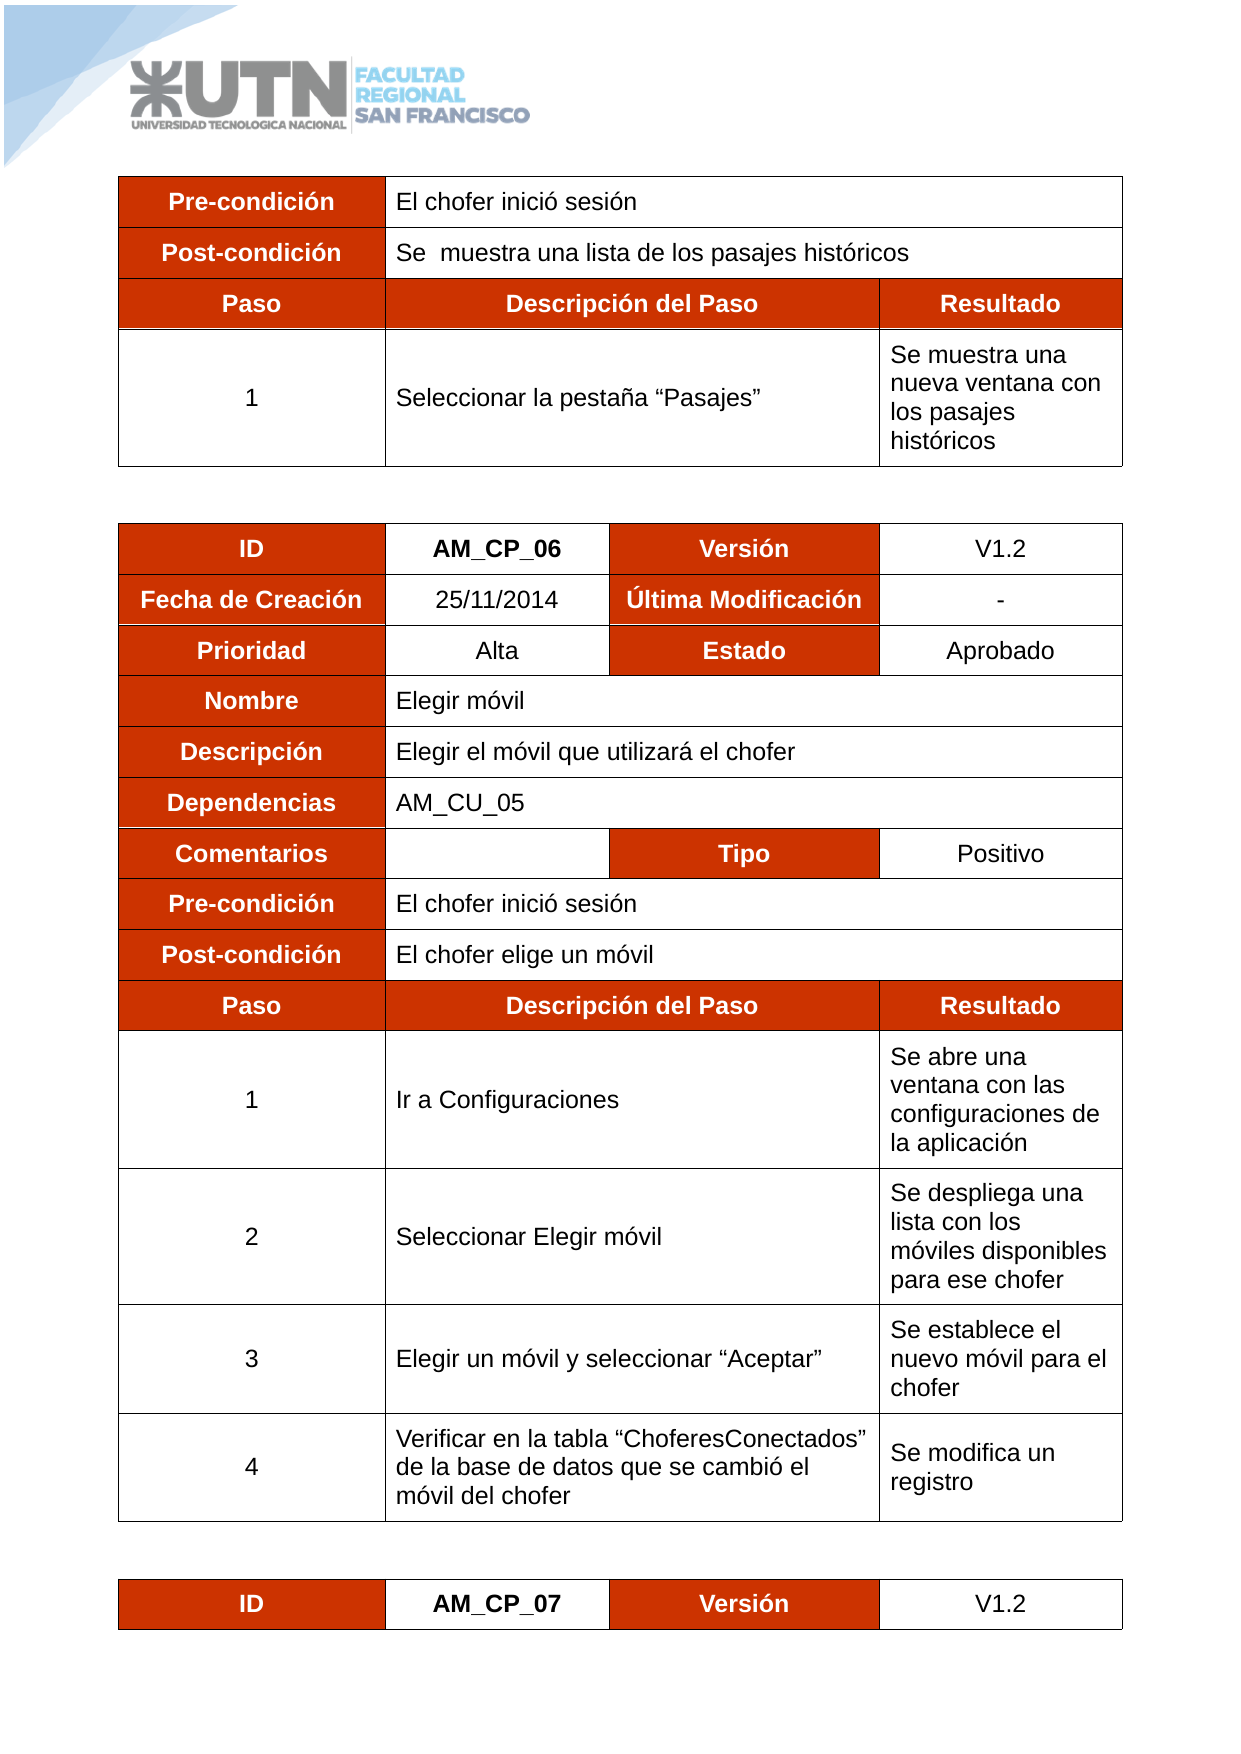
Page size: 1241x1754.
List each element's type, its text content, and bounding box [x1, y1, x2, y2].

table_header V1.2 [880, 1580, 1122, 1629]
table_cell Se establece el nuevo móvil para el chofer [880, 1305, 1122, 1413]
table_cell Seleccionar Elegir móvil [386, 1169, 879, 1304]
table_cell AM_CU_05 [386, 778, 1122, 827]
table_cell Tipo [610, 829, 879, 878]
table_cell Aprobado [880, 626, 1122, 675]
table_cell Fecha de Creación [119, 575, 385, 624]
table_cell Se despliega una lista con los móviles disponibles para ese chofer [880, 1169, 1122, 1304]
picture [3, 5, 532, 169]
table_cell Prioridad [119, 626, 385, 675]
table_cell Pre-condición [119, 177, 385, 227]
table_header ID [119, 1580, 385, 1629]
table_cell Alta [386, 626, 609, 675]
table_cell Resultado [880, 279, 1122, 328]
table_cell Se modifica un registro [880, 1414, 1122, 1521]
table_cell Ir a Configuraciones [386, 1031, 879, 1167]
table_cell 1 [119, 1031, 385, 1167]
table_cell 25/11/2014 [386, 575, 609, 624]
table_cell Descripción del Paso [386, 981, 879, 1030]
table_header Versión [610, 1580, 879, 1629]
table_cell Resultado [880, 981, 1122, 1030]
table_header Versión [610, 524, 879, 574]
table_header V1.2 [880, 524, 1122, 574]
table_cell 2 [119, 1169, 385, 1304]
table_cell Dependencias [119, 778, 385, 827]
table_cell El chofer inició sesión [386, 879, 1122, 929]
table_cell 4 [119, 1414, 385, 1521]
table_cell Se muestra una lista de los pasajes históricos [386, 228, 1122, 278]
table_cell Pre-condición [119, 879, 385, 929]
table_cell Estado [610, 626, 879, 675]
table_cell Última Modificación [610, 575, 879, 624]
table_cell Elegir el móvil que utilizará el chofer [386, 727, 1122, 777]
table_header AM_CP_07 [386, 1580, 609, 1629]
table_cell Nombre [119, 676, 385, 726]
table_cell Post-condición [119, 930, 385, 980]
table_header AM_CP_06 [386, 524, 609, 574]
table_cell Se abre una ventana con las configuraciones de la aplicación [880, 1031, 1122, 1167]
table_header ID [119, 524, 385, 574]
table_cell Paso [119, 981, 385, 1030]
table_cell Elegir un móvil y seleccionar “Aceptar” [386, 1305, 879, 1413]
table_cell Positivo [880, 829, 1122, 878]
table_cell Post-condición [119, 228, 385, 278]
table_cell Verificar en la tabla “ChoferesConectados” de la base de datos que se cambió el móvil del chofer [386, 1414, 879, 1521]
table_cell - [880, 575, 1122, 624]
table_cell Descripción [119, 727, 385, 777]
table_cell Se muestra una nueva ventana con los pasajes históricos [880, 330, 1122, 466]
table_cell Elegir móvil [386, 676, 1122, 726]
table_cell Paso [119, 279, 385, 328]
table_cell 3 [119, 1305, 385, 1413]
table_cell [386, 829, 609, 878]
table_cell El chofer elige un móvil [386, 930, 1122, 980]
table_cell El chofer inició sesión [386, 177, 1122, 227]
table_cell Seleccionar la pestaña “Pasajes” [386, 330, 879, 466]
table_cell Comentarios [119, 829, 385, 878]
table_cell 1 [119, 330, 385, 466]
table_cell Descripción del Paso [386, 279, 879, 328]
